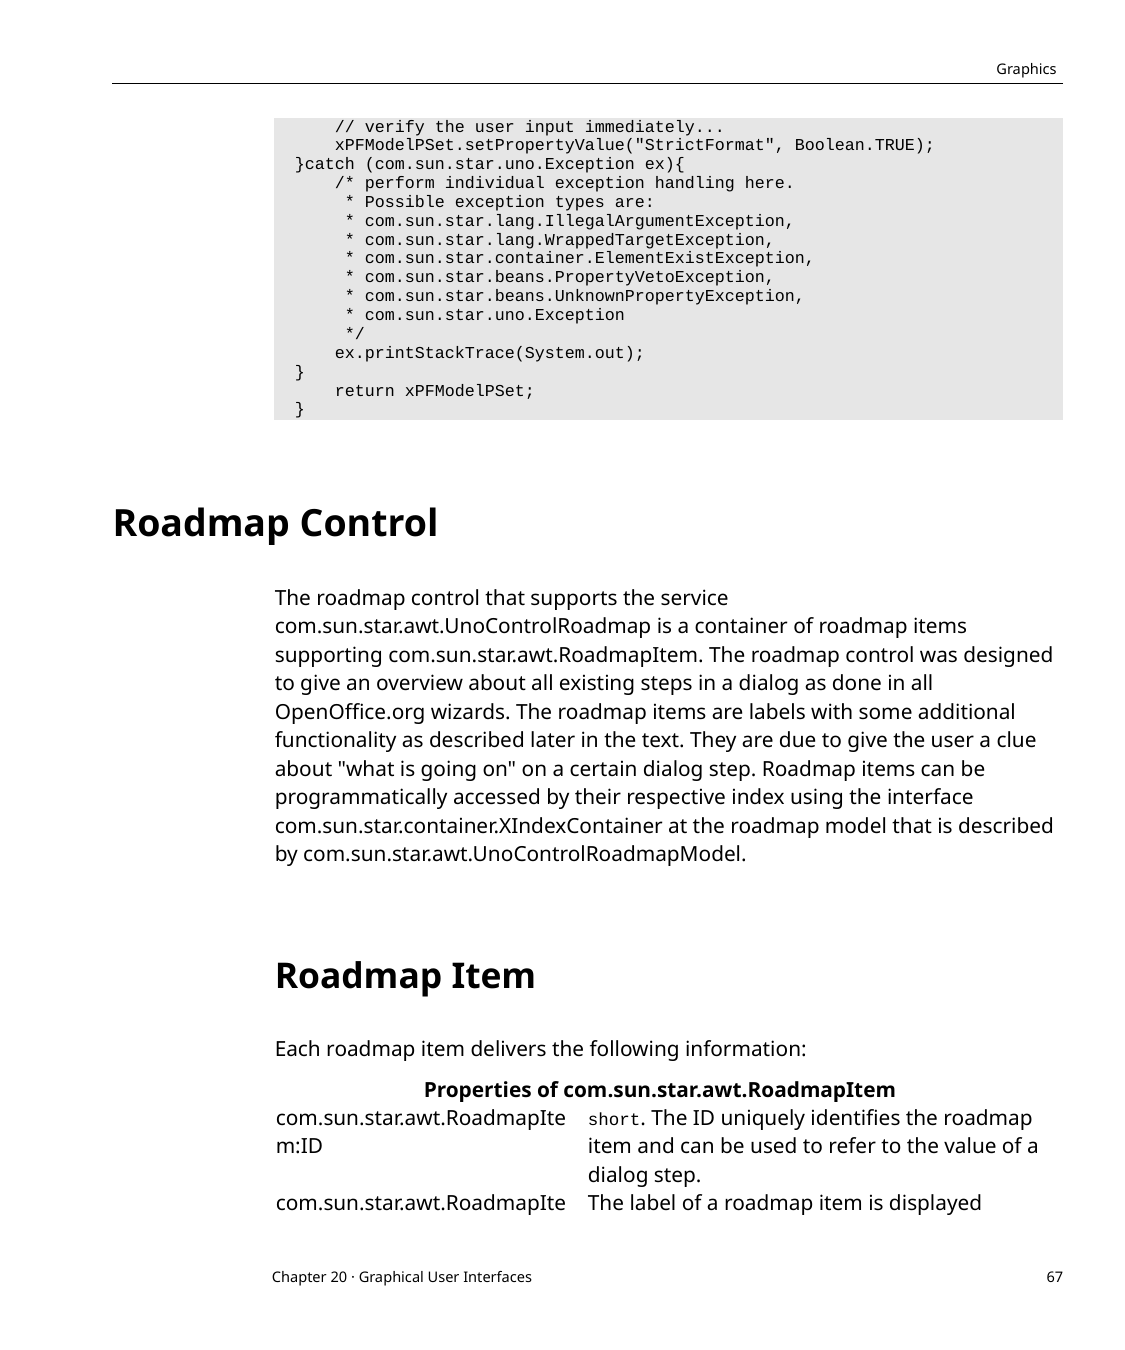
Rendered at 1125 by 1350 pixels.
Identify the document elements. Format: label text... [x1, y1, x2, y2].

table_cell short. The ID uniquely identifies the roadmap item and can be used to refer to the value of a dialog step. [588, 1103, 1062, 1188]
subtitle Roadmap Control [112, 497, 1063, 548]
text Each roadmap item delivers the following information: [274, 1034, 1063, 1063]
table_cell com.sun.star.awt.RoadmapItem:ID [276, 1103, 588, 1188]
table_cell com.sun.star.awt.RoadmapIte [276, 1189, 588, 1217]
text // verify the user input immediately... xPFModelPSet.setPropertyValue("StrictFormat", Boolean.TRUE); }catch (com.sun.star.uno.Exception ex){ /* perform individual exception handling here. * Possible exception types are: * com.sun.star.lang.IllegalArgumentException, * com.sun.star.lang.WrappedTargetException, * com.sun.star.container.ElementExistException, * com.sun.star.beans.PropertyVetoException, * com.sun.star.beans.UnknownPropertyException, * com.sun.star.uno.Exception */ ex.printStackTrace(System.out); } return xPFModelPSet; } [274, 118, 1063, 420]
table_cell The label of a roadmap item is displayed [588, 1189, 1062, 1217]
text The roadmap control that supports the service com.sun.star.awt.UnoControlRoadmap is a container of roadmap items supporting com.sun.star.awt.RoadmapItem. The roadmap control was designed to give an overview about all existing steps in a dialog as done in all OpenOffice.org wizards. The roadmap items are labels with some additional functionality as described later in the text. They are due to give the user a clue about "what is going on" on a certain dialog step. Roadmap items can be programmatically accessed by their respective index using the interface com.sun.star.container.XIndexContainer at the roadmap model that is described by com.sun.star.awt.UnoControlRoadmapModel. [274, 583, 1063, 868]
table_header Properties of com.sun.star.awt.RoadmapItem [276, 1075, 1062, 1103]
subtitle Roadmap Item [274, 950, 1063, 999]
